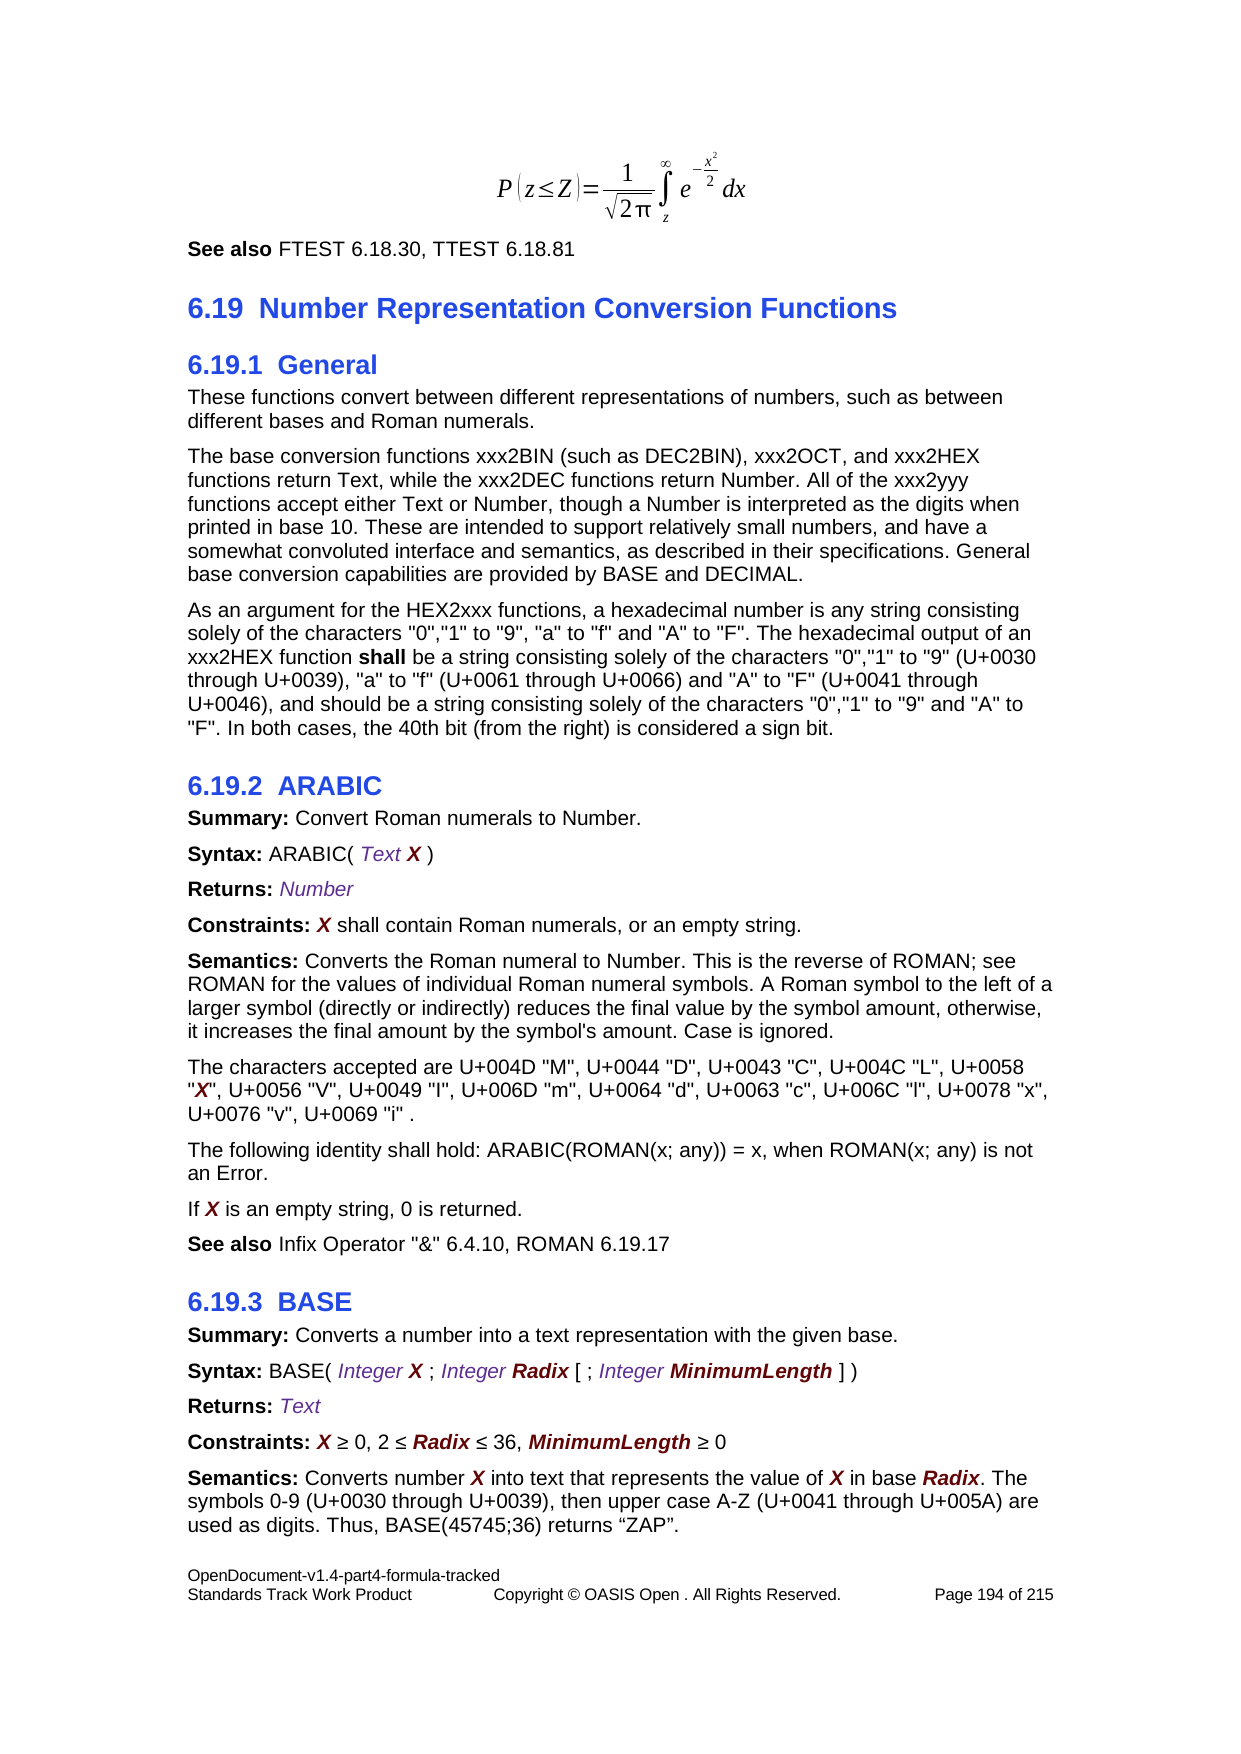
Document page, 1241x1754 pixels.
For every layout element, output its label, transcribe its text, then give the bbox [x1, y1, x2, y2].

text Syntax: BASE( Integer X ; Integer Radix [ ; Integer MinimumLength ] ) [187, 1359, 1053, 1383]
text If X is an empty string, 0 is returned. [187, 1197, 1053, 1221]
text Returns: Number [187, 878, 1053, 901]
subtitle BASE [187, 1287, 1053, 1317]
text Summary: Convert Roman numerals to Number. [187, 807, 1053, 830]
text Semantics: Converts the Roman numeral to Number. This is the reverse of ROMAN; see ROMAN for the values of individual Roman numeral symbols. A Roman symbol to the left of a larger symbol (directly or indirectly) reduces the final value by the symbol amount, otherwise, it increases the final amount by the symbol's amount. Case is ignored. [187, 949, 1053, 1043]
subtitle ARABIC [187, 771, 1053, 801]
text Semantics: Converts number X into text that represents the value of X in base Radix. The symbols 0-9 (U+0030 through U+0039), then upper case A-Z (U+0041 through U+005A) are used as digits. Thus, BASE(45745;36) returns “ZAP”. [187, 1466, 1053, 1537]
text The following identity shall hold: ARABIC(ROMAN(x; any)) = x, when ROMAN(x; any) is not an Error. [187, 1138, 1053, 1185]
text These functions convert between different representations of numbers, such as between different bases and Roman numerals. [187, 386, 1053, 433]
text The characters accepted are U+004D "M", U+0044 "D", U+0043 "C", U+004C "L", U+0058 "X", U+0056 "V", U+0049 "I", U+006D "m", U+0064 "d", U+0063 "c", U+006C "l", U+0078 "x", U+0076 "v", U+0069 "i" . [187, 1055, 1053, 1126]
text Returns: Text [187, 1395, 1053, 1418]
text See also Infix Operator "&" 6.4.10, ROMAN 6.19.17 [187, 1233, 1053, 1256]
text As an argument for the HEX2xxx functions, a hexadecimal number is any string consisting solely of the characters "0","1" to "9", "a" to "f" and "A" to "F". The hexadecimal output of an xxx2HEX function shall be a string consisting solely of the characters "0","1" to "9" (U+0030 through U+0039), "a" to "f" (U+0061 through U+0066) and "A" to "F" (U+0041 through U+0046), and should be a string consisting solely of the characters "0","1" to "9" and "A" to "F". In both cases, the 40th bit (from the right) is considered a sign bit. [187, 598, 1053, 739]
text Summary: Converts a number into a text representation with the given base. [187, 1323, 1053, 1347]
text Constraints: X shall contain Roman numerals, or an empty string. [187, 913, 1053, 937]
text See also FTEST 6.18.30, TTEST 6.18.81 [187, 238, 1053, 261]
subtitle General [187, 350, 1053, 380]
text Constraints: X ≥ 0, 2 ≤ Radix ≤ 36, MinimumLength ≥ 0 [187, 1430, 1053, 1454]
subtitle Number Representation Conversion Functions [187, 292, 1053, 325]
text Syntax: ARABIC( Text X ) [187, 842, 1053, 866]
text The base conversion functions xxx2BIN (such as DEC2BIN), xxx2OCT, and xxx2HEX functions return Text, while the xxx2DEC functions return Number. All of the xxx2yyy functions accept either Text or Number, though a Number is interpreted as the digits when printed in base 10. These are intended to support relatively small numbers, and have a somewhat convoluted interface and semantics, as described in their specifications. General base conversion capabilities are provided by BASE and DECIMAL. [187, 445, 1053, 586]
